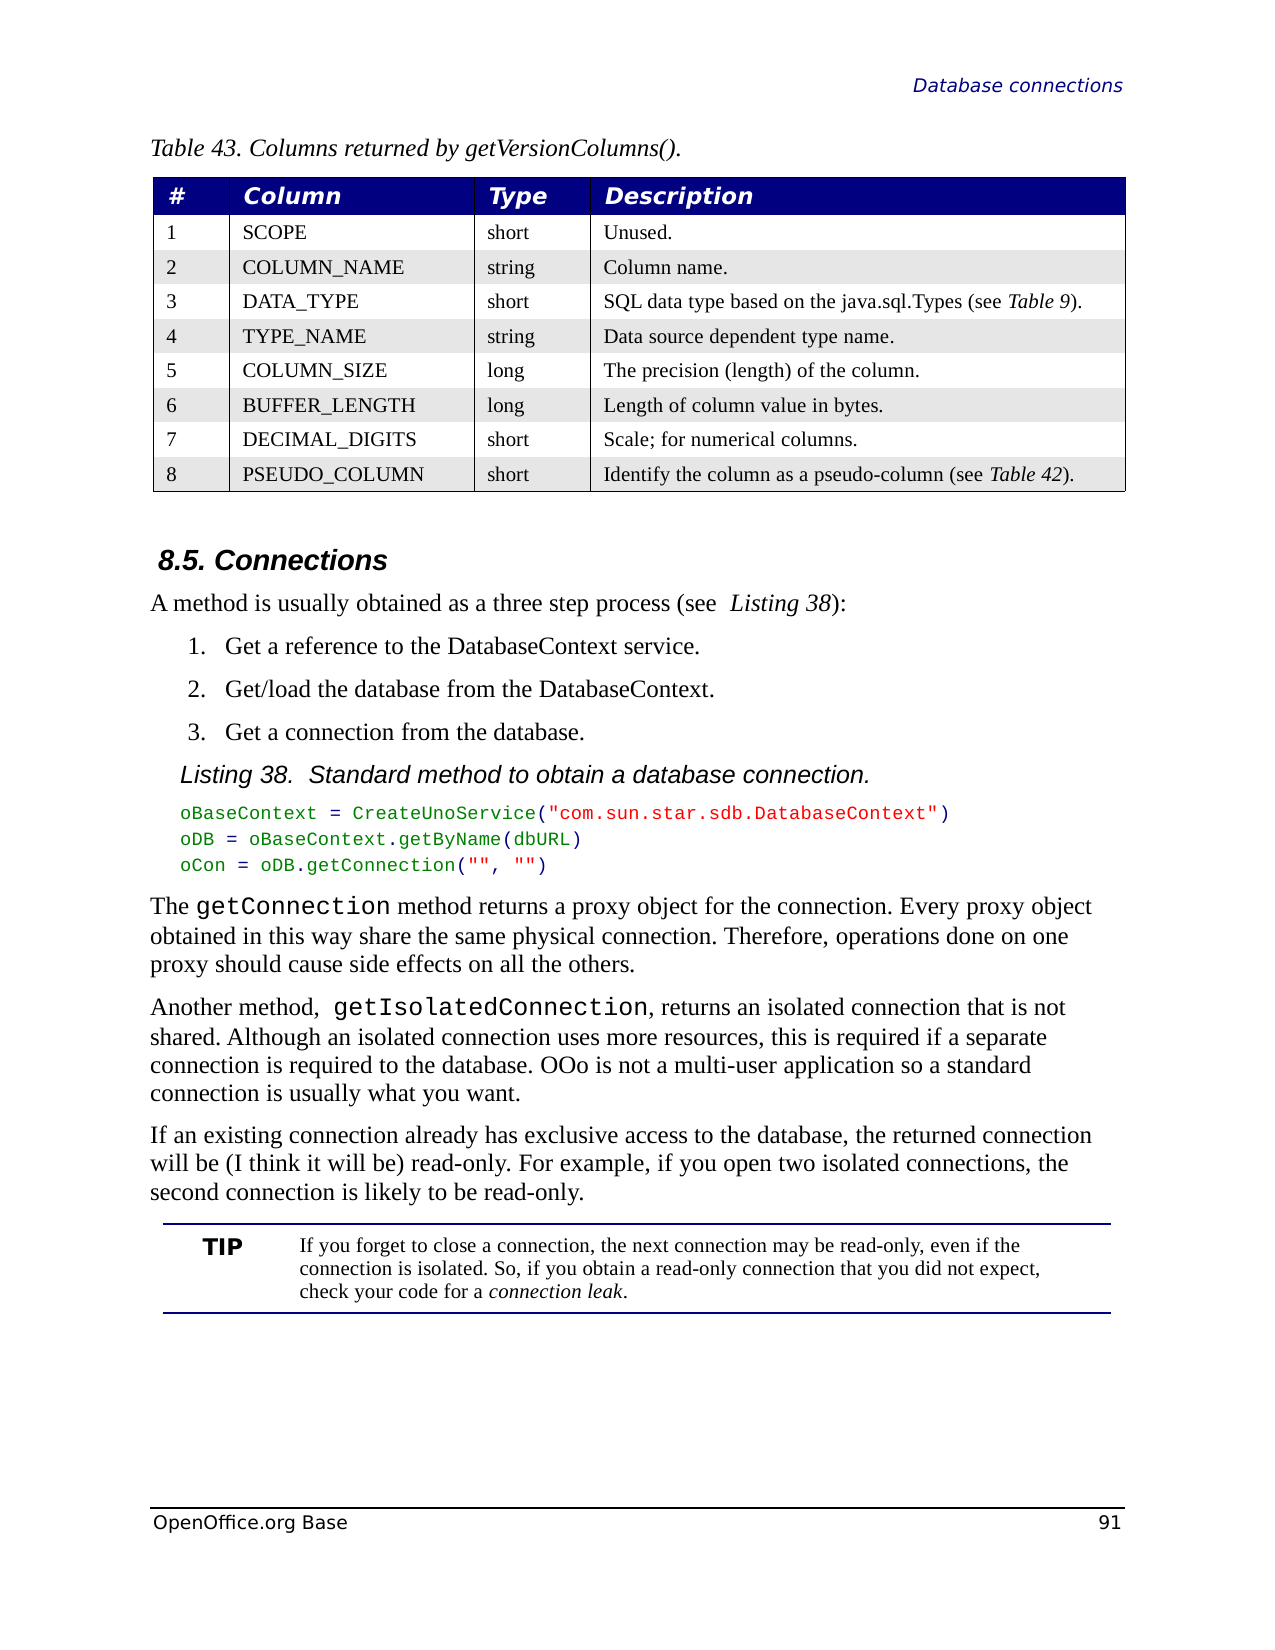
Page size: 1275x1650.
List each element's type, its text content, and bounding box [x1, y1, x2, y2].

table_header TIP [163, 1225, 283, 1312]
table_header Column [230, 178, 474, 215]
text A method is usually obtained as a three step process (see Listing 38): [150, 589, 1125, 617]
table_cell Identify the column as a pseudo-column (see Table 42). [591, 457, 1125, 491]
table_cell 8 [154, 457, 229, 491]
table_cell 5 [154, 353, 229, 388]
table_cell COLUMN_SIZE [230, 353, 474, 388]
table_cell PSEUDO_COLUMN [230, 457, 474, 491]
text Table 43. Columns returned by getVersionColumns(). [150, 134, 1125, 162]
table_cell short [475, 215, 590, 250]
table_header Description [591, 178, 1125, 215]
table_cell long [475, 353, 590, 388]
table_cell Unused. [591, 215, 1125, 250]
table_cell 1 [154, 215, 229, 250]
table_cell 6 [154, 388, 229, 422]
table_cell SQL data type based on the java.sql.Types (see Table 9). [591, 284, 1125, 319]
list Listing 38. Standard method to obtain a database connection. [180, 761, 1125, 788]
table_cell 2 [154, 250, 229, 284]
table_header If you forget to close a connection, the next connection may be read-only, even if the connection is isolated. So, if you obtain a read-only connection that you did not expect, check your code for a connection leak. [283, 1225, 1111, 1312]
table_cell DATA_TYPE [230, 284, 474, 319]
table_cell short [475, 457, 590, 491]
table_cell 3 [154, 284, 229, 319]
table_cell 4 [154, 319, 229, 353]
table_cell TYPE_NAME [230, 319, 474, 353]
table_cell Column name. [591, 250, 1125, 284]
text If an existing connection already has exclusive access to the database, the returned connection will be (I think it will be) read-only. For example, if you open two isolated connections, the second connection is likely to be read-only. [150, 1121, 1125, 1205]
table_cell Data source dependent type name. [591, 319, 1125, 353]
table_cell string [475, 319, 590, 353]
subtitle Connections [150, 544, 1125, 577]
text oBaseContext = CreateUnoService("com.sun.star.sdb.DatabaseContext") [180, 803, 1125, 825]
table_header Type [475, 178, 590, 215]
table_cell DECIMAL_DIGITS [230, 422, 474, 457]
table_cell string [475, 250, 590, 284]
table_cell The precision (length) of the column. [591, 353, 1125, 388]
list Get/load the database from the DatabaseContext. [187, 675, 1125, 703]
list Get a reference to the DatabaseContext service. [187, 632, 1125, 660]
table_cell BUFFER_LENGTH [230, 388, 474, 422]
list Get a connection from the database. [187, 718, 1125, 746]
table_cell Scale; for numerical columns. [591, 422, 1125, 457]
table_cell short [475, 422, 590, 457]
text oCon = oDB.getConnection("", "") [180, 855, 1125, 877]
table_header # [154, 178, 229, 215]
table_cell SCOPE [230, 215, 474, 250]
text Another method, getIsolatedConnection, returns an isolated connection that is not shared. Although an isolated connection uses more resources, this is required if a separate connection is required to the database. OOo is not a multi-user application so a standard connection is usually what you want. [150, 992, 1125, 1107]
table_cell COLUMN_NAME [230, 250, 474, 284]
table_cell Length of column value in bytes. [591, 388, 1125, 422]
table_cell short [475, 284, 590, 319]
text The getConnection method returns a proxy object for the connection. Every proxy object obtained in this way share the same physical connection. Therefore, operations done on one proxy should cause side effects on all the others. [150, 892, 1125, 978]
table_cell long [475, 388, 590, 422]
text oDB = oBaseContext.getByName(dbURL) [180, 829, 1125, 851]
table_cell 7 [154, 422, 229, 457]
